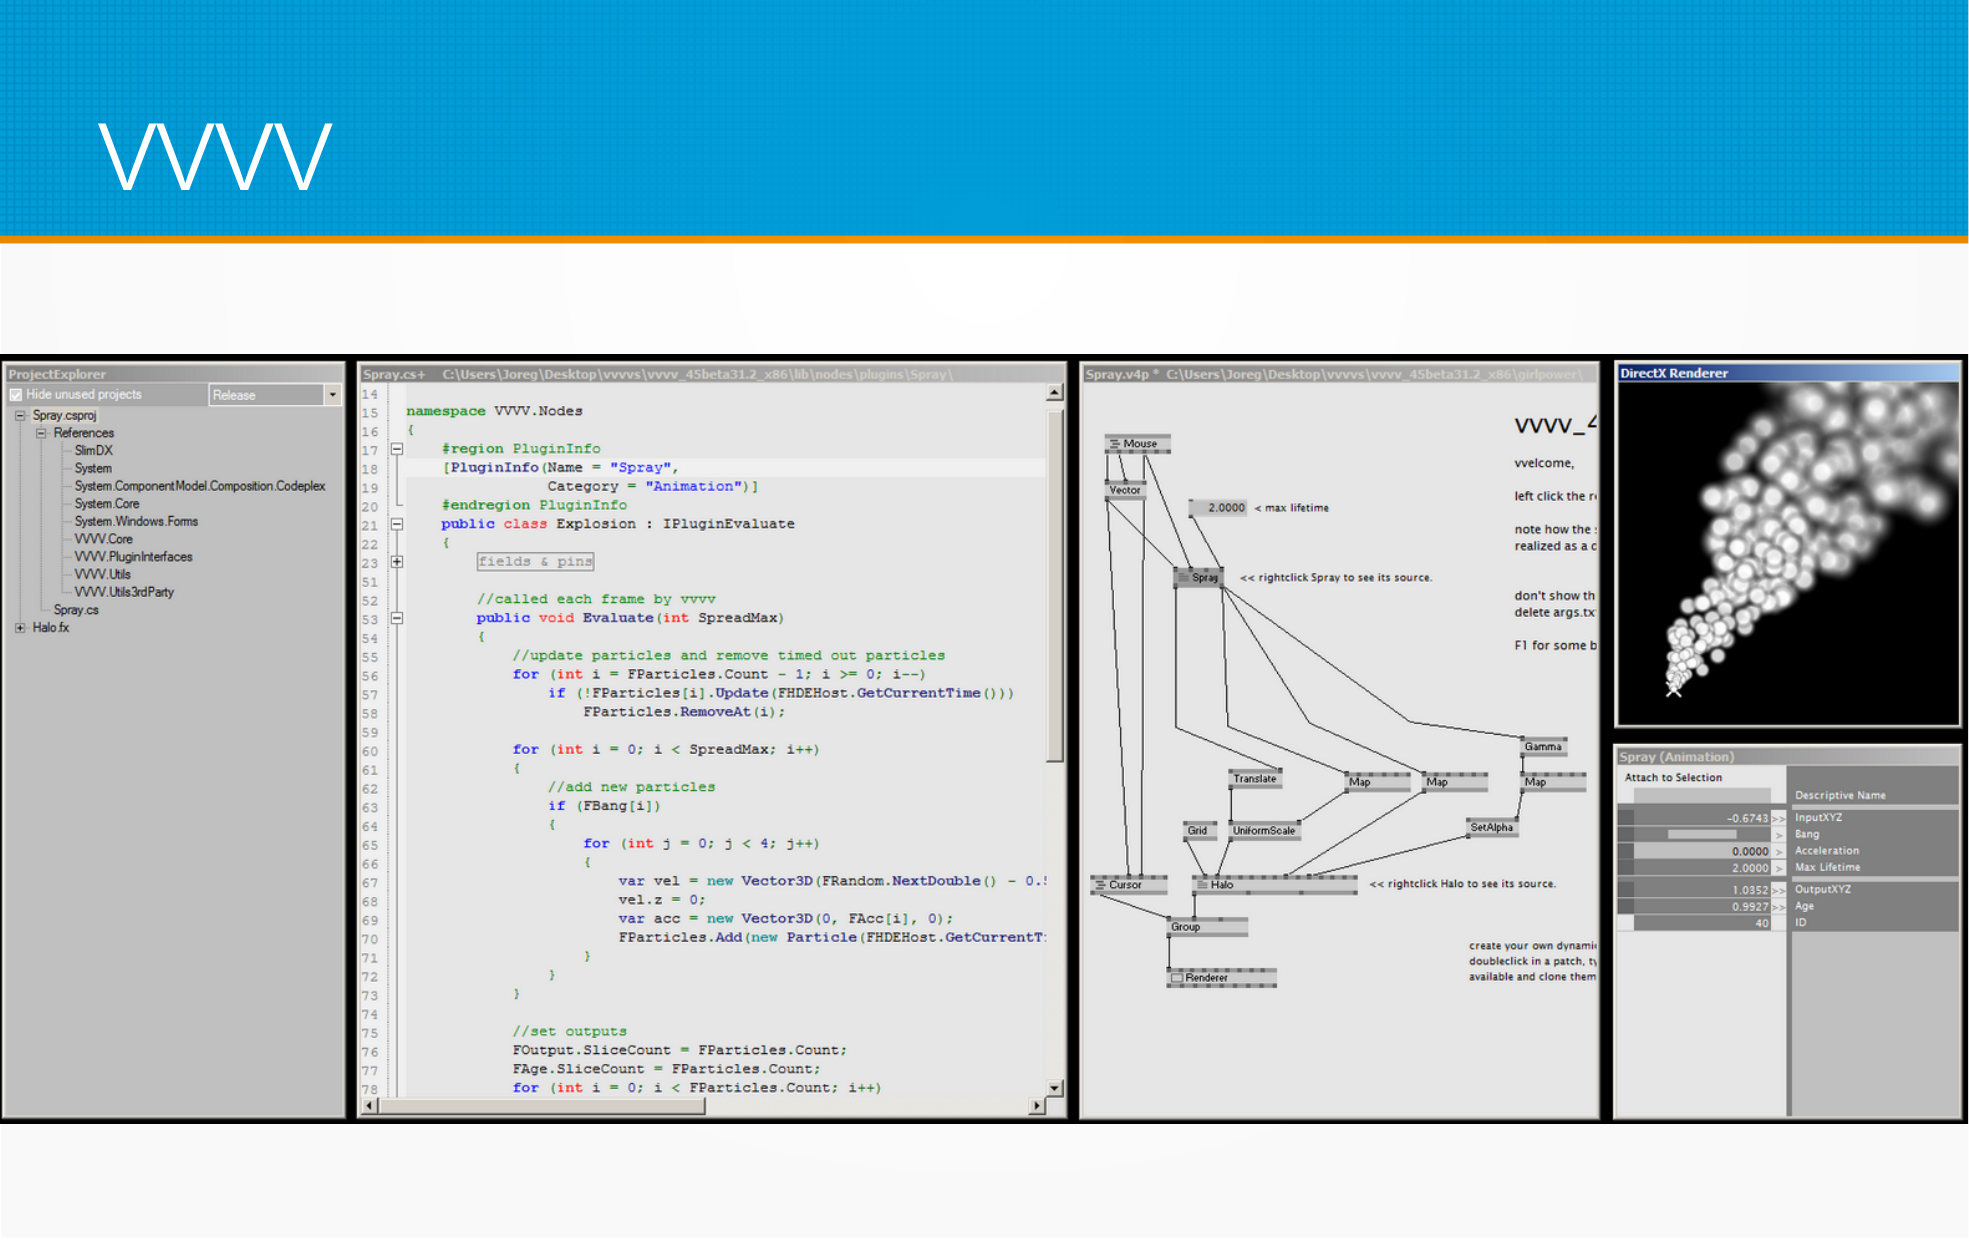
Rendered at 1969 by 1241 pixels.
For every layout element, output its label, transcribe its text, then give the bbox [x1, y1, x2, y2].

picture [0, 236, 1969, 1241]
title vvvv [98, 19, 1870, 227]
